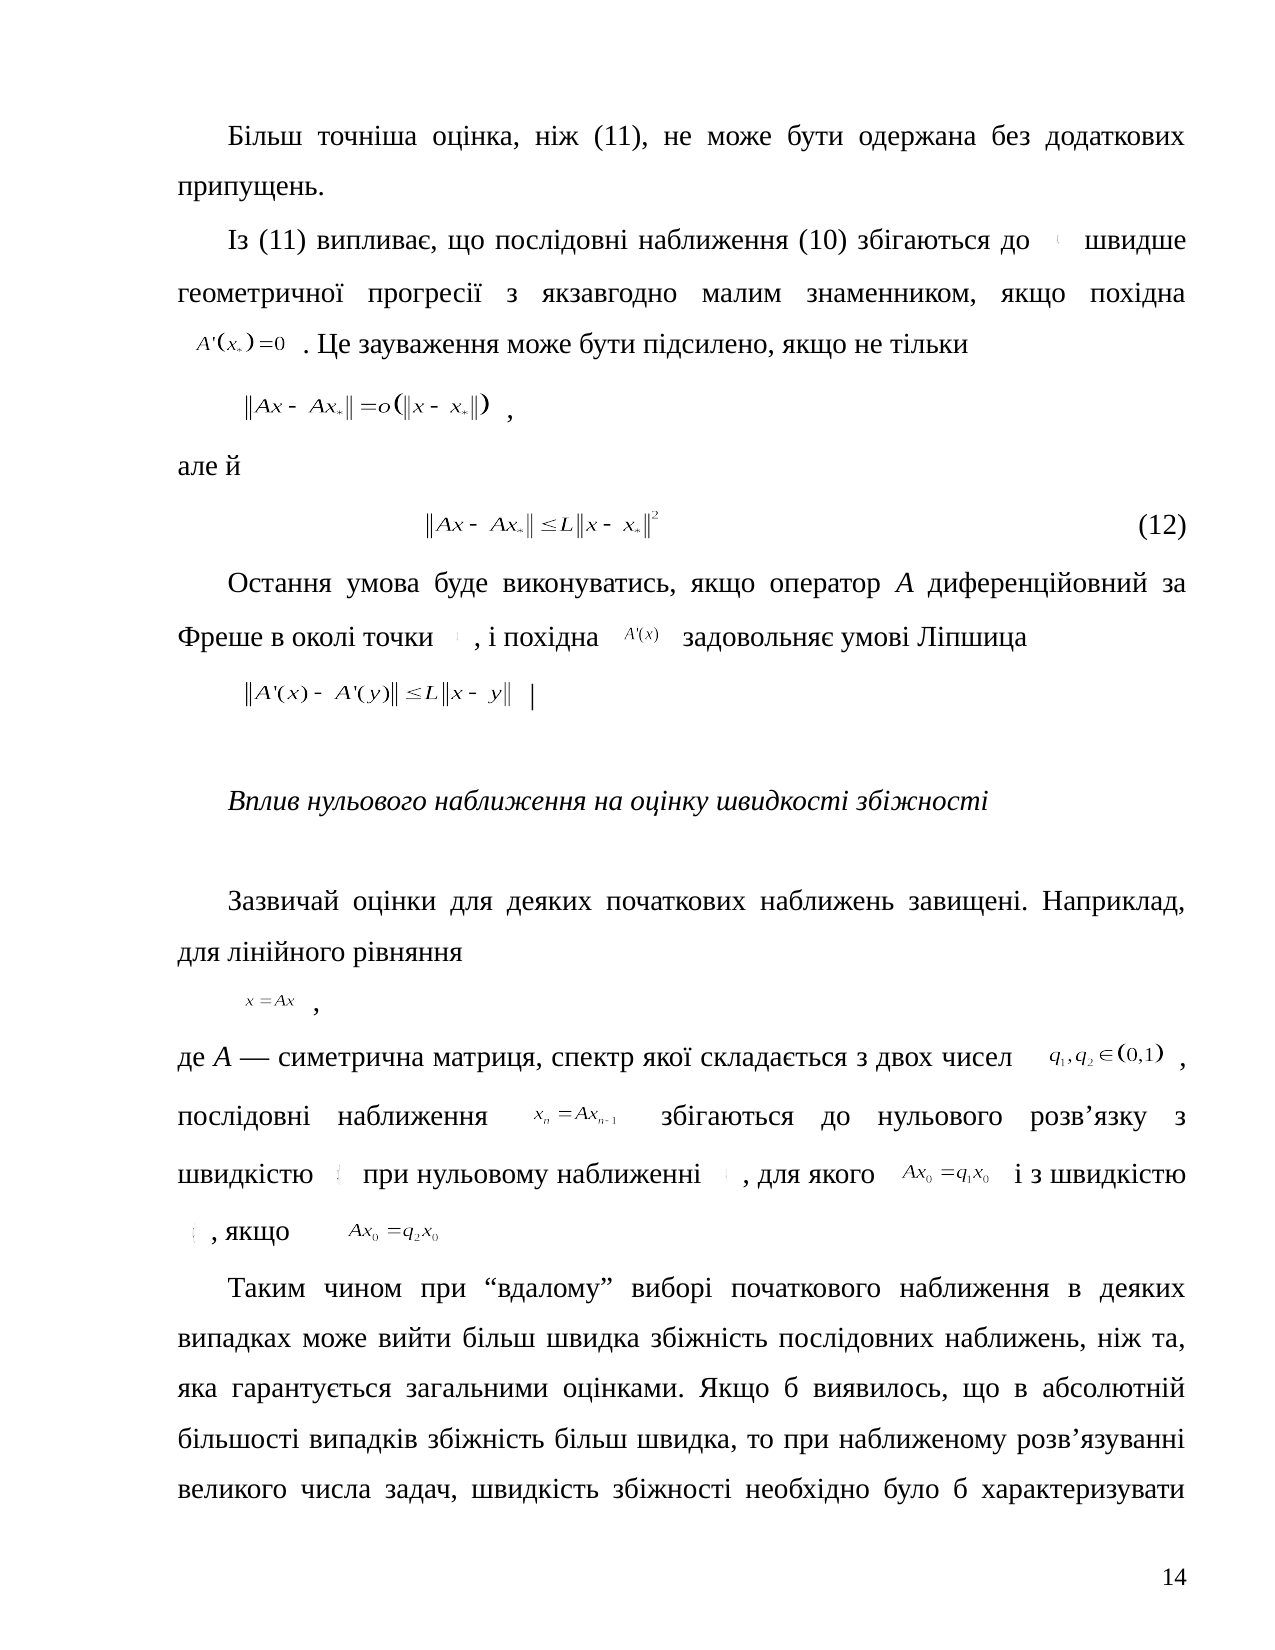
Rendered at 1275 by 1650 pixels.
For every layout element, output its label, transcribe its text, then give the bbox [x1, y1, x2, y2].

text Остання умова буде виконуватись, якщо оператор А диференційовний за Фреше в околі точки , і похідна задовольняє умові Ліпшица [177, 565, 1186, 655]
text [177, 383, 227, 431]
text Вплив нульового наближення на оцінку швидкості збіжності [177, 783, 1186, 816]
text [177, 498, 409, 548]
text Таким чином при “вдалому” виборі початкового наближення в деяких випадках може вийти більш швидка збіжність послідовних наближень, ніж та, яка гарантується загальними оцінками. Якщо б виявилось, що в абсолютній більшості випадків збіжність більш швидка, то при наближеному розв’язуванні великого числа задач, швидкість збіжності необхідно було б характеризувати [177, 1270, 1186, 1505]
text , [177, 984, 1186, 1018]
text , [506, 383, 1186, 431]
text Зазвичай оцінки для деяких початкових наближень завищені. Наприклад, для лінійного рівняння [177, 883, 1186, 967]
text | [529, 672, 1186, 716]
text Більш точніша оцінка, ніж (11), не може бути одержана без додаткових припущень. [177, 118, 1186, 202]
text Із (11) випливає, що послідовні наближення (10) збігаються до швидше геометричної прогресії з якзавгодно малим знаменником, якщо похідна . Це зауваження може бути підсилено, якщо не тільки [177, 219, 1186, 367]
text [177, 672, 227, 716]
text (12) [678, 498, 1186, 548]
text де А — симетрична матриця, спектр якої складається з двох чисел , послідовні наближення збігаються до нульового розв’язку з швидкістю при нульовому наближенні , для якого і з швидкістю , якщо [177, 1034, 1186, 1253]
text але й [177, 448, 1186, 482]
